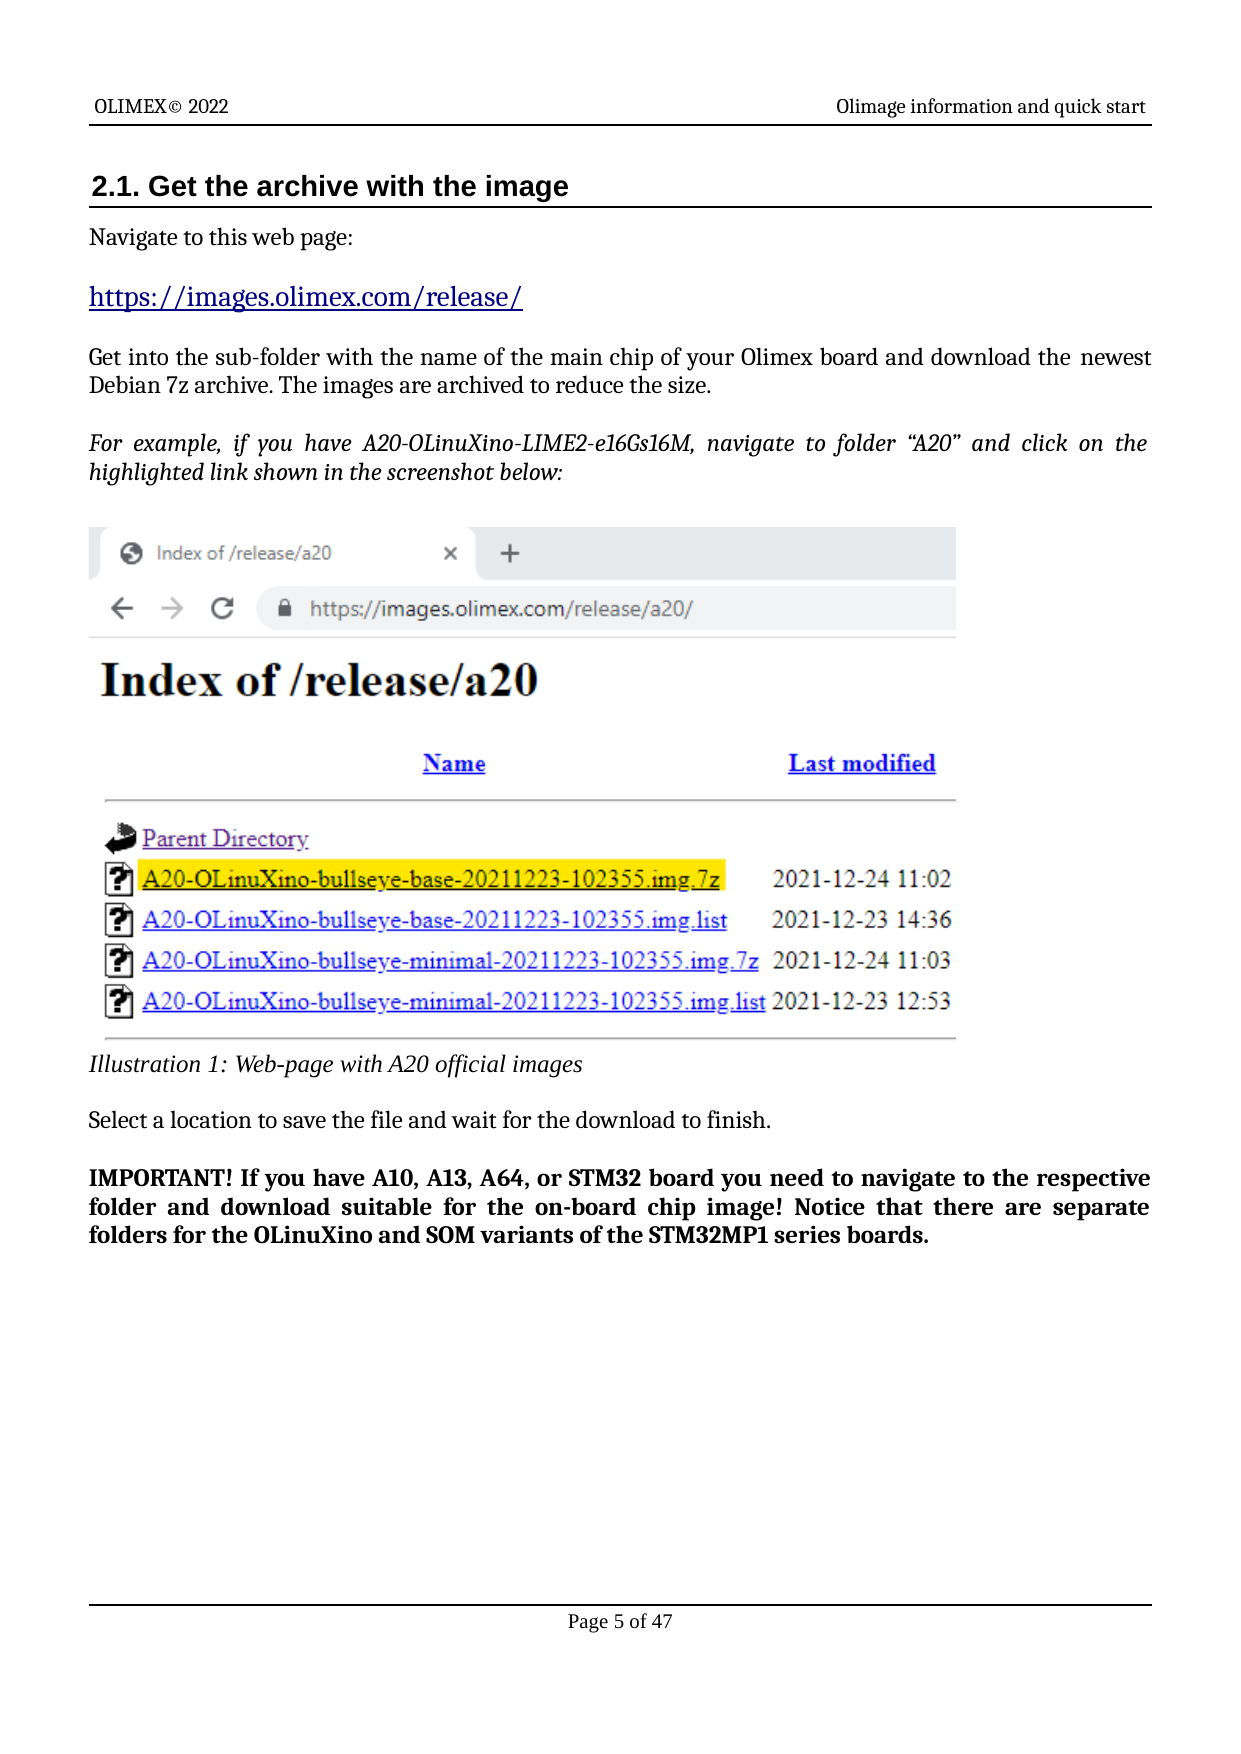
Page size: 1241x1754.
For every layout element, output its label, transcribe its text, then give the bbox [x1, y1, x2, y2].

text Get into the sub-folder with the name of the main chip of your Olimex board and download the newest Debian 7z archive. The images are archived to reduce the size. [88, 343, 1152, 400]
text https://images.olimex.com/release/ [88, 280, 1152, 314]
picture [88, 527, 956, 1044]
text Illustration 1: Web-page with A20 official images [88, 1044, 956, 1077]
text Navigate to this web page: [88, 223, 1152, 252]
text Select a location to save the file and wait for the download to finish. [88, 1106, 1152, 1135]
subtitle 2.1. Get the archive with the image [88, 167, 1152, 208]
text IMPORTANT! If you have A10, A13, A64, or STM32 board you need to navigate to the respective folder and download suitable for the on-board chip image! Notice that there are separate folders for the OLinuXino and SOM variants of the STM32MP1 series boards. [88, 1164, 1152, 1250]
text For example, if you have A20-OLinuXino-LIME2-e16Gs16M, navigate to folder “A20” and click on the highlighted link shown in the screenshot below: [88, 429, 1152, 486]
